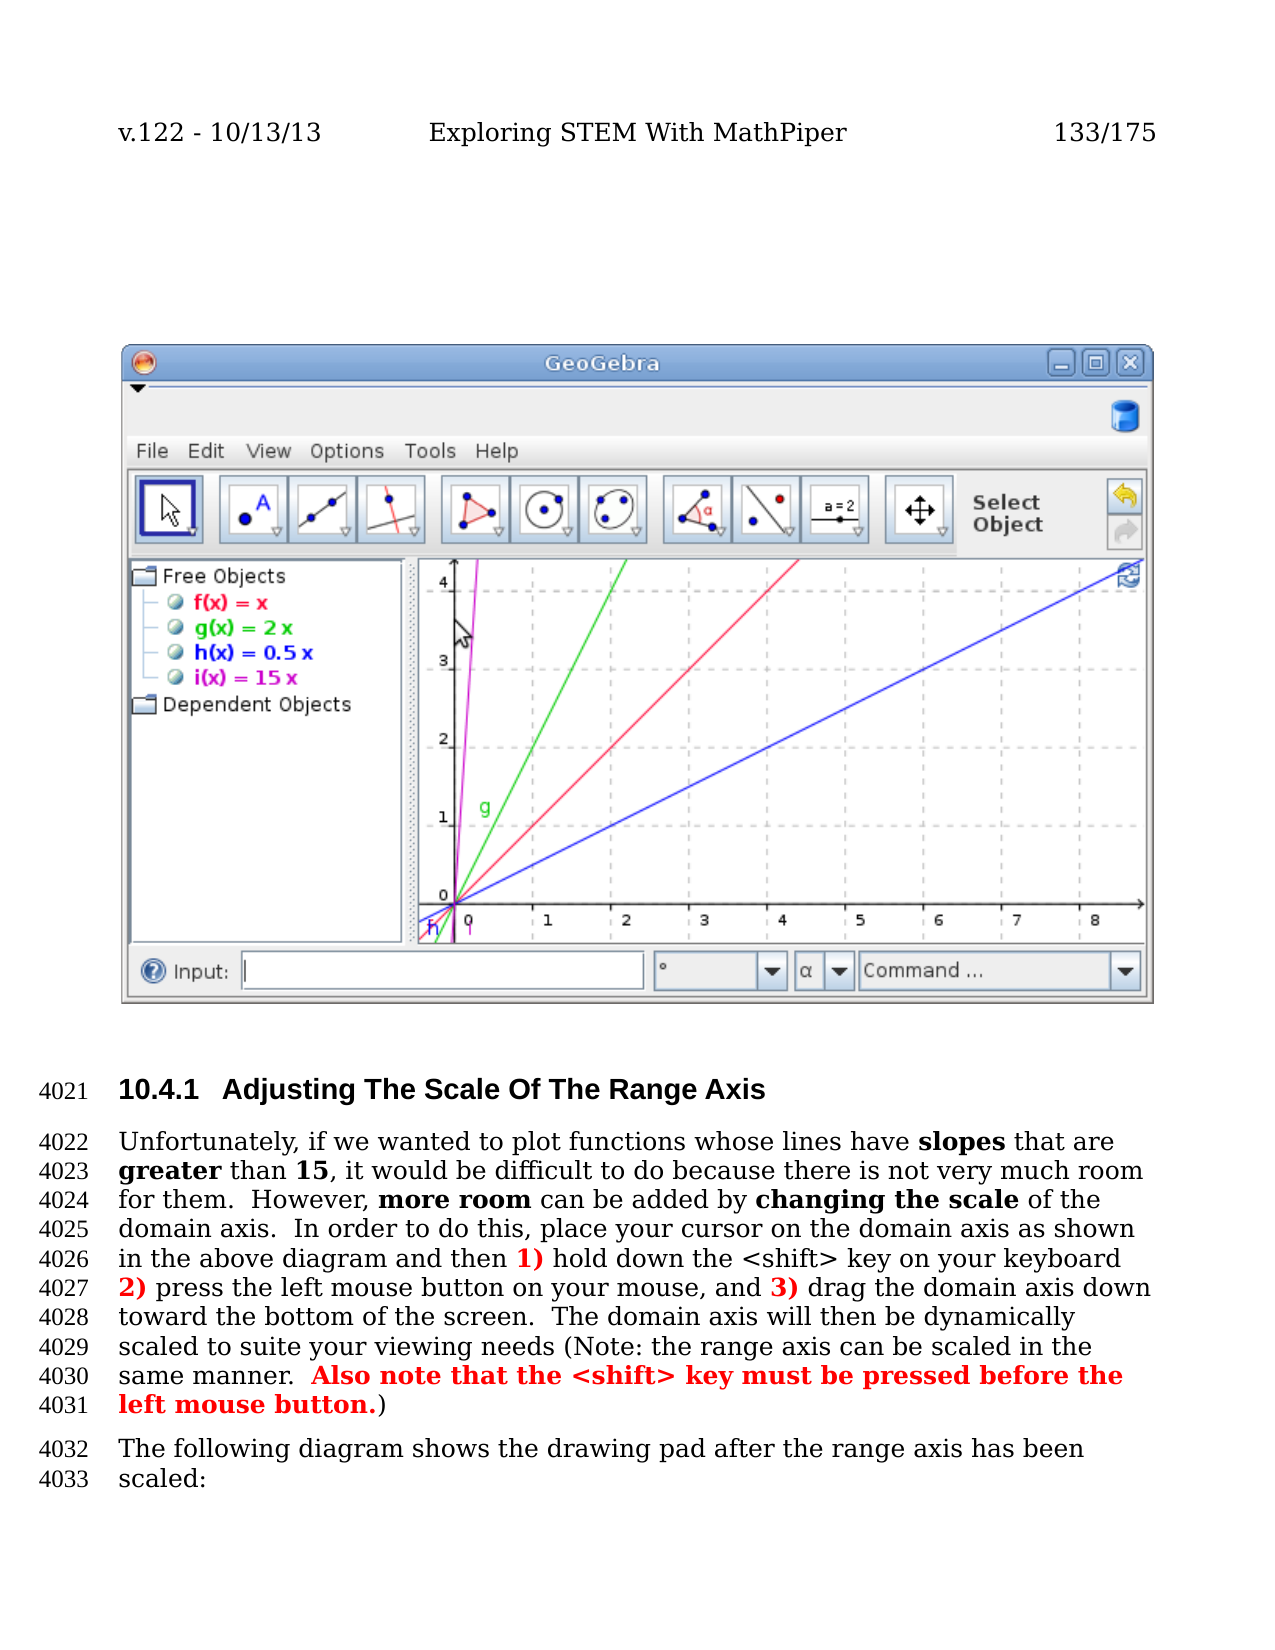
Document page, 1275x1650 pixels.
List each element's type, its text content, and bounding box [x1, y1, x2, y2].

subtitle Adjusting The Scale Of The Range Axis [118, 1072, 1157, 1106]
text The following diagram shows the drawing pad after the range axis has been scaled: [118, 1435, 1157, 1493]
picture [121, 344, 1154, 1004]
text Unfortunately, if we wanted to plot functions whose lines have slopes that are greater than 15, it would be difficult to do because there is not very much room for them. However, more room can be added by changing the scale of the domain axis. In order to do this, place your cursor on the domain axis as shown in the above diagram and then 1) hold down the <shift> key on your keyboard 2) press the left mouse button on your mouse, and 3) drag the domain axis down toward the bottom of the screen. The domain axis will then be dynamically scaled to suite your viewing needs (Note: the range axis can be scaled in the same manner. Also note that the <shift> key must be pressed before the left mouse button.) [118, 1127, 1157, 1420]
